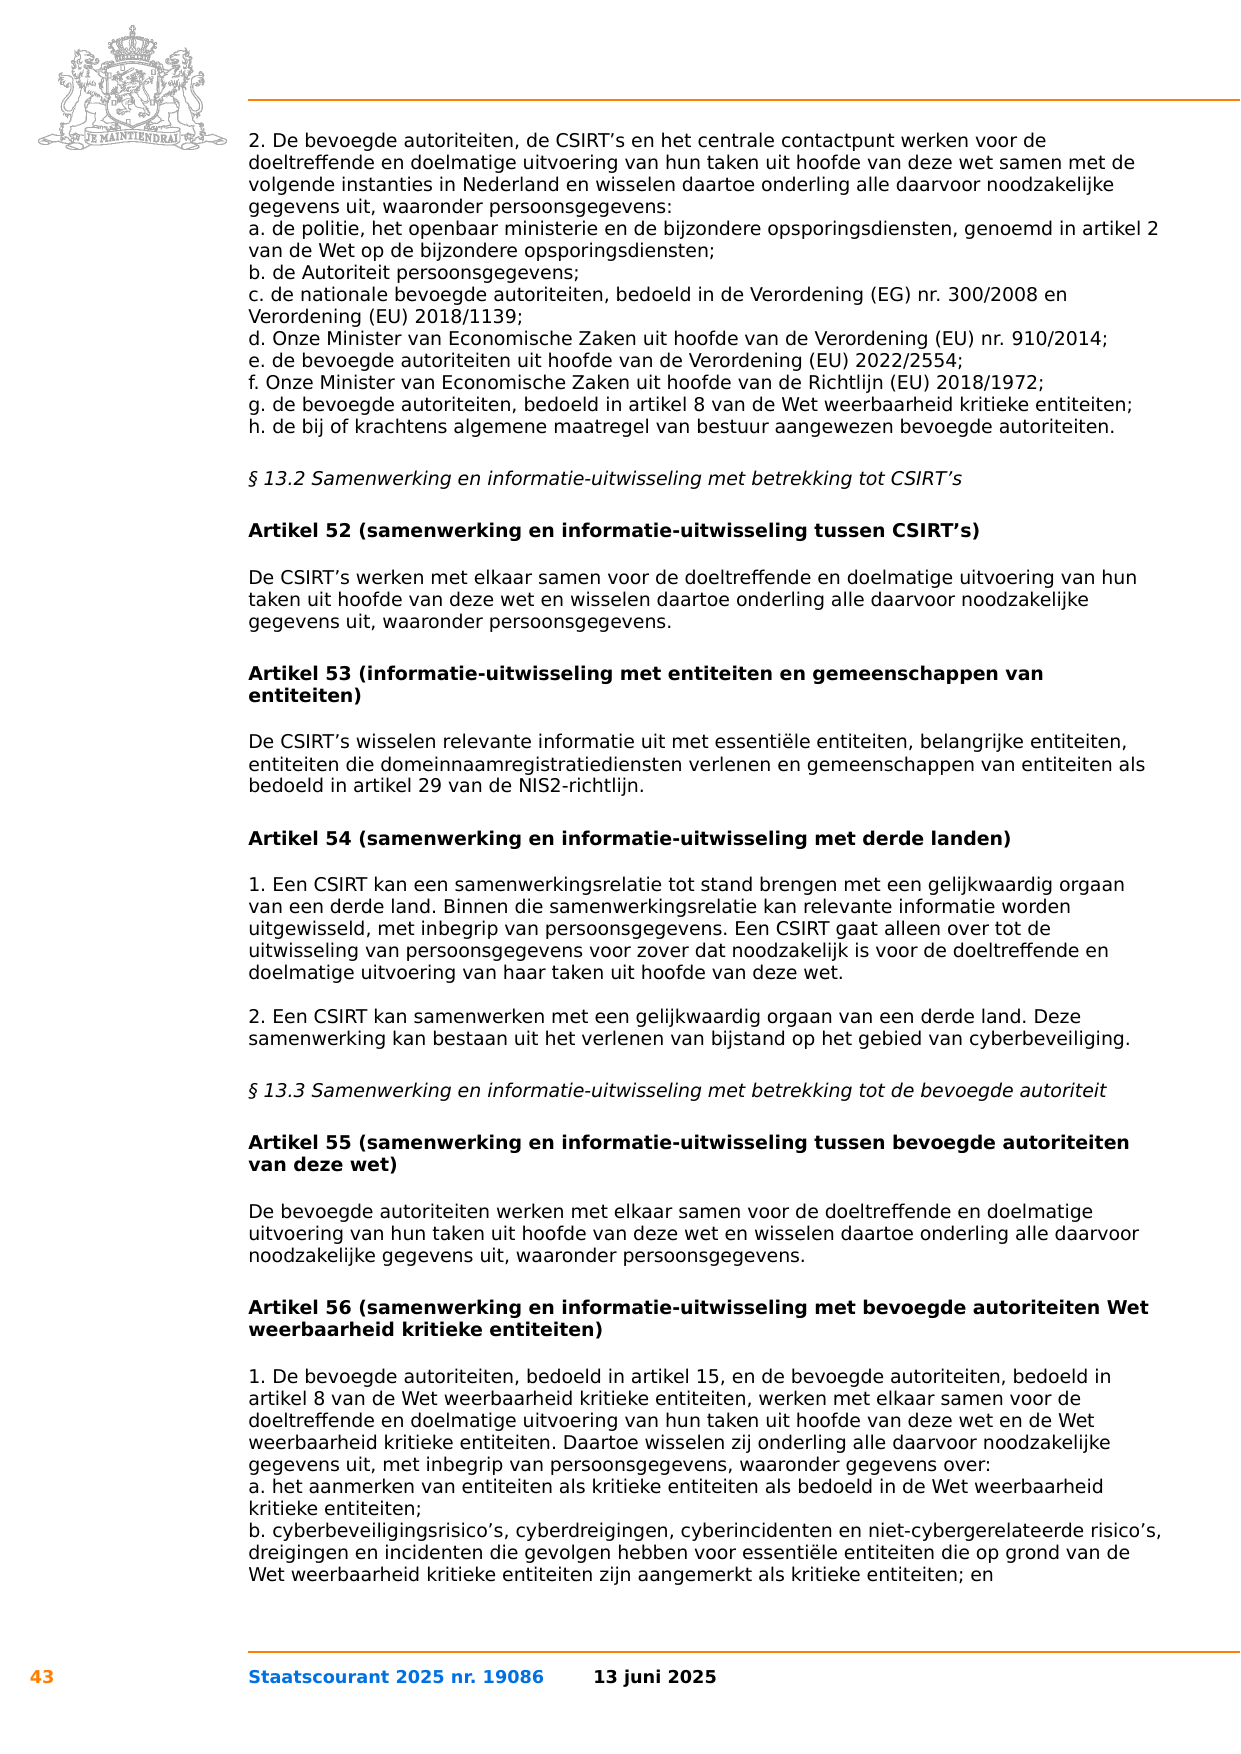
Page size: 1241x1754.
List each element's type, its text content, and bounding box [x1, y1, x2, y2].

subtitle § 13.2 Samenwerking en informatie-uitwisseling met betrekking tot CSIRT’s [248, 468, 1163, 489]
subtitle § 13.3 Samenwerking en informatie-uitwisseling met betrekking tot de bevoegde autoriteit [248, 1080, 1163, 1102]
text f. Onze Minister van Economische Zaken uit hoofde van de Richtlijn (EU) 2018/1972; [248, 372, 1163, 394]
text a. het aanmerken van entiteiten als kritieke entiteiten als bedoeld in de Wet weerbaarheid kritieke entiteiten; [248, 1476, 1163, 1520]
text h. de bij of krachtens algemene maatregel van bestuur aangewezen bevoegde autoriteiten. [248, 416, 1163, 438]
text c. de nationale bevoegde autoriteiten, bedoeld in de Verordening (EG) nr. 300/2008 en Verordening (EU) 2018/1139; [248, 284, 1163, 328]
text b. de Autoriteit persoonsgegevens; [248, 262, 1163, 284]
text 1. De bevoegde autoriteiten, bedoeld in artikel 15, en de bevoegde autoriteiten, bedoeld in artikel 8 van de Wet weerbaarheid kritieke entiteiten, werken met elkaar samen voor de doeltreffende en doelmatige uitvoering van hun taken uit hoofde van deze wet en de Wet weerbaarheid kritieke entiteiten. Daartoe wisselen zij onderling alle daarvoor noodzakelijke gegevens uit, met inbegrip van persoonsgegevens, waaronder gegevens over: [248, 1366, 1163, 1476]
subtitle Artikel 53 (informatie-uitwisseling met entiteiten en gemeenschappen van entiteiten) [248, 662, 1163, 706]
subtitle Artikel 52 (samenwerking en informatie-uitwisseling tussen CSIRT’s) [248, 519, 1163, 542]
subtitle Artikel 54 (samenwerking en informatie-uitwisseling met derde landen) [248, 827, 1163, 849]
subtitle Artikel 55 (samenwerking en informatie-uitwisseling tussen bevoegde autoriteiten van deze wet) [248, 1132, 1163, 1176]
text De CSIRT’s wisselen relevante informatie uit met essentiële entiteiten, belangrijke entiteiten, entiteiten die domeinnaamregistratiediensten verlenen en gemeenschappen van entiteiten als bedoeld in artikel 29 van de NIS2-richtlijn. [248, 731, 1163, 797]
subtitle Artikel 56 (samenwerking en informatie-uitwisseling met bevoegde autoriteiten Wet weerbaarheid kritieke entiteiten) [248, 1297, 1163, 1341]
text De bevoegde autoriteiten werken met elkaar samen voor de doeltreffende en doelmatige uitvoering van hun taken uit hoofde van deze wet en wisselen daartoe onderling alle daarvoor noodzakelijke gegevens uit, waaronder persoonsgegevens. [248, 1201, 1163, 1267]
text a. de politie, het openbaar ministerie en de bijzondere opsporingsdiensten, genoemd in artikel 2 van de Wet op de bijzondere opsporingsdiensten; [248, 218, 1163, 262]
text b. cyberbeveiligingsrisico’s, cyberdreigingen, cyberincidenten en niet-cybergerelateerde risico’s, dreigingen en incidenten die gevolgen hebben voor essentiële entiteiten die op grond van de Wet weerbaarheid kritieke entiteiten zijn aangemerkt als kritieke entiteiten; en [248, 1520, 1163, 1586]
text 2. De bevoegde autoriteiten, de CSIRT’s en het centrale contactpunt werken voor de doeltreffende en doelmatige uitvoering van hun taken uit hoofde van deze wet samen met de volgende instanties in Nederland en wisselen daartoe onderling alle daarvoor noodzakelijke gegevens uit, waaronder persoonsgegevens: [248, 130, 1163, 218]
text g. de bevoegde autoriteiten, bedoeld in artikel 8 van de Wet weerbaarheid kritieke entiteiten; [248, 394, 1163, 416]
text e. de bevoegde autoriteiten uit hoofde van de Verordening (EU) 2022/2554; [248, 350, 1163, 372]
text De CSIRT’s werken met elkaar samen voor de doeltreffende en doelmatige uitvoering van hun taken uit hoofde van deze wet en wisselen daartoe onderling alle daarvoor noodzakelijke gegevens uit, waaronder persoonsgegevens. [248, 567, 1163, 632]
picture [38, 25, 227, 150]
text 1. Een CSIRT kan een samenwerkingsrelatie tot stand brengen met een gelijkwaardig orgaan van een derde land. Binnen die samenwerkingsrelatie kan relevante informatie worden uitgewisseld, met inbegrip van persoonsgegevens. Een CSIRT gaat alleen over tot de uitwisseling van persoonsgegevens voor zover dat noodzakelijk is voor de doeltreffende en doelmatige uitvoering van haar taken uit hoofde van deze wet. [248, 874, 1163, 984]
text d. Onze Minister van Economische Zaken uit hoofde van de Verordening (EU) nr. 910/2014; [248, 328, 1163, 350]
text 2. Een CSIRT kan samenwerken met een gelijkwaardig orgaan van een derde land. Deze samenwerking kan bestaan uit het verlenen van bijstand op het gebied van cyberbeveiliging. [248, 1006, 1163, 1050]
